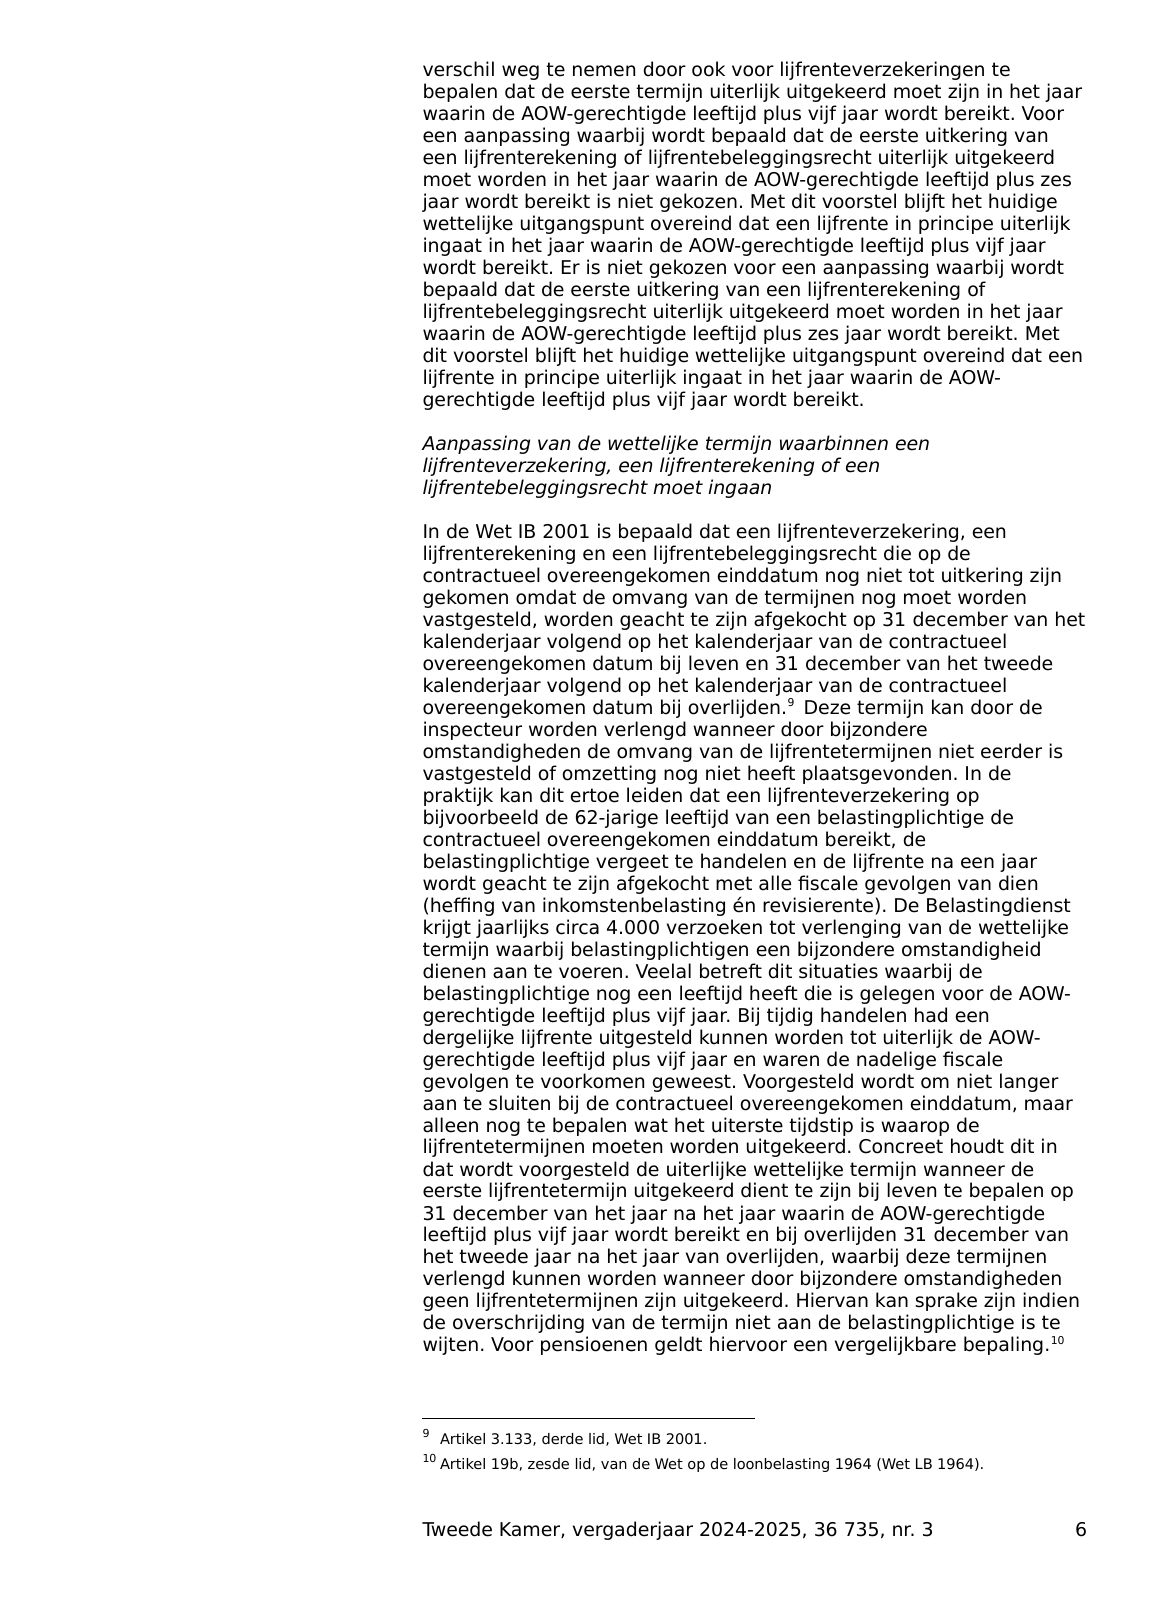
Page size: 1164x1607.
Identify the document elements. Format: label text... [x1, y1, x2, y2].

text verschil weg te nemen door ook voor lijfrenteverzekeringen te bepalen dat de eerste termijn uiterlijk uitgekeerd moet zijn in het jaar waarin de AOW-gerechtigde leeftijd plus vijf jaar wordt bereikt. Voor een aanpassing waarbij wordt bepaald dat de eerste uitkering van een lijfrenterekening of lijfrentebeleggingsrecht uiterlijk uitgekeerd moet worden in het jaar waarin de AOW-gerechtigde leeftijd plus zes jaar wordt bereikt is niet gekozen. Met dit voorstel blijft het huidige wettelijke uitgangspunt overeind dat een lijfrente in principe uiterlijk ingaat in het jaar waarin de AOW-gerechtigde leeftijd plus vijf jaar wordt bereikt. Er is niet gekozen voor een aanpassing waarbij wordt bepaald dat de eerste uitkering van een lijfrenterekening of lijfrentebeleggingsrecht uiterlijk uitgekeerd moet worden in het jaar waarin de AOW-gerechtigde leeftijd plus zes jaar wordt bereikt. Met dit voorstel blijft het huidige wettelijke uitgangspunt overeind dat een lijfrente in principe uiterlijk ingaat in het jaar waarin de AOW-gerechtigde leeftijd plus vijf jaar wordt bereikt. [422, 59, 1087, 411]
text Artikel 19b, zesde lid, van de Wet op de loonbelasting 1964 (Wet LB 1964). [422, 1452, 1087, 1474]
text In de Wet IB 2001 is bepaald dat een lijfrenteverzekering, een lijfrenterekening en een lijfrentebeleggingsrecht die op de contractueel overeengekomen einddatum nog niet tot uitkering zijn gekomen omdat de omvang van de termijnen nog moet worden vastgesteld, worden geacht te zijn afgekocht op 31 december van het kalenderjaar volgend op het kalenderjaar van de contractueel overeengekomen datum bij leven en 31 december van het tweede kalenderjaar volgend op het kalenderjaar van de contractueel overeengekomen datum bij overlijden. Deze termijn kan door de inspecteur worden verlengd wanneer door bijzondere omstandigheden de omvang van de lijfrentetermijnen niet eerder is vastgesteld of omzetting nog niet heeft plaatsgevonden. In de praktijk kan dit ertoe leiden dat een lijfrenteverzekering op bijvoorbeeld de 62-jarige leeftijd van een belastingplichtige de contractueel overeengekomen einddatum bereikt, de belastingplichtige vergeet te handelen en de lijfrente na een jaar wordt geacht te zijn afgekocht met alle fiscale gevolgen van dien (heffing van inkomstenbelasting én revisierente). De Belastingdienst krijgt jaarlijks circa 4.000 verzoeken tot verlenging van de wettelijke termijn waarbij belastingplichtigen een bijzondere omstandigheid dienen aan te voeren. Veelal betreft dit situaties waarbij de belastingplichtige nog een leeftijd heeft die is gelegen voor de AOW-gerechtigde leeftijd plus vijf jaar. Bij tijdig handelen had een dergelijke lijfrente uitgesteld kunnen worden tot uiterlijk de AOW-gerechtigde leeftijd plus vijf jaar en waren de nadelige fiscale gevolgen te voorkomen geweest. Voorgesteld wordt om niet langer aan te sluiten bij de contractueel overeengekomen einddatum, maar alleen nog te bepalen wat het uiterste tijdstip is waarop de lijfrentetermijnen moeten worden uitgekeerd. Concreet houdt dit in dat wordt voorgesteld de uiterlijke wettelijke termijn wanneer de eerste lijfrentetermijn uitgekeerd dient te zijn bij leven te bepalen op 31 december van het jaar na het jaar waarin de AOW-gerechtigde leeftijd plus vijf jaar wordt bereikt en bij overlijden 31 december van het tweede jaar na het jaar van overlijden, waarbij deze termijnen verlengd kunnen worden wanneer door bijzondere omstandigheden geen lijfrentetermijnen zijn uitgekeerd. Hiervan kan sprake zijn indien de overschrijding van de termijn niet aan de belastingplichtige is te wijten. Voor pensioenen geldt hiervoor een vergelijkbare bepaling. [422, 521, 1087, 1356]
subtitle Aanpassing van de wettelijke termijn waarbinnen een lijfrenteverzekering, een lijfrenterekening of een lijfrentebeleggingsrecht moet ingaan [422, 433, 1087, 499]
text Artikel 3.133, derde lid, Wet IB 2001. [422, 1427, 1087, 1449]
